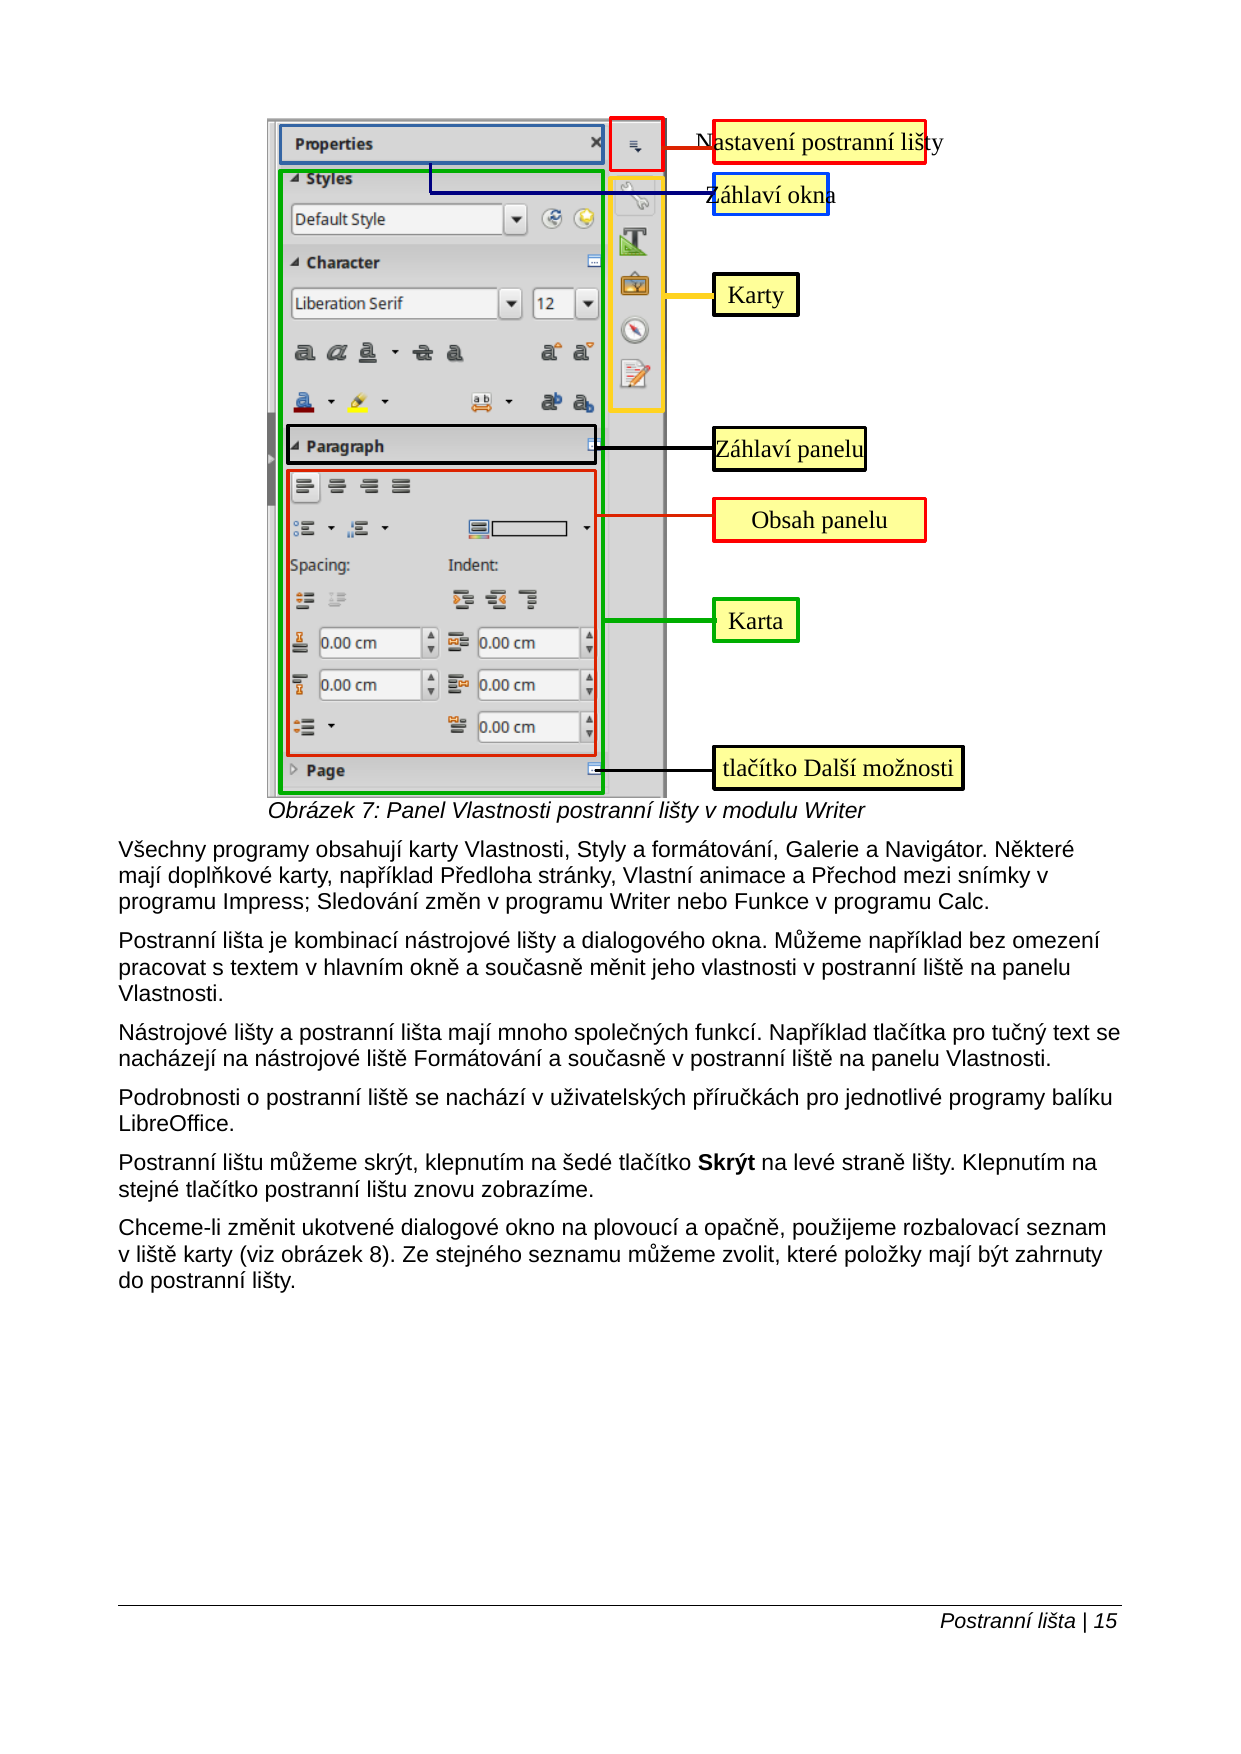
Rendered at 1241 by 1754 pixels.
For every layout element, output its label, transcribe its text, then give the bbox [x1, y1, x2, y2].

picture [613, 195, 661, 408]
picture [267, 118, 667, 798]
picture [613, 180, 661, 191]
picture [605, 517, 667, 618]
picture [605, 450, 667, 514]
picture [283, 173, 601, 791]
picture [605, 195, 667, 446]
text Obrázek 7: Panel Vlastnosti postranní lišty v modulu Writer [268, 797, 973, 824]
picture [290, 472, 594, 754]
picture [282, 127, 601, 161]
picture [432, 173, 601, 191]
picture [290, 427, 594, 461]
text Postranní lišta je kombinací nástrojové lišty a dialogového okna. Můžeme například bez omezení pracovat s textem v hlavním okně a současně měnit jeho vlastnosti v postranní liště na panelu Vlastnosti. [118, 927, 1122, 1006]
text Podrobnosti o postranní liště se nachází v uživatelských příručkách pro jednotlivé programy balíku LibreOffice. [118, 1084, 1122, 1137]
text Všechny programy obsahují karty Vlastnosti, Styly a formátování, Galerie a Navigátor. Některé mají doplňkové karty, například Předloha stránky, Vlastní animace a Přechod mezi snímky v programu Impress; Sledování změn v programu Writer nebo Funkce v programu Calc. [118, 836, 1122, 915]
picture [612, 120, 661, 169]
picture [605, 623, 667, 769]
text Chceme-li změnit ukotvené dialogové okno na plovoucí a opačně, použijeme rozbalovací seznam v liště karty (viz obrázek 8). Ze stejného seznamu můžeme zvolit, které položky mají být zahrnuty do postranní lišty. [118, 1214, 1122, 1293]
text Postranní lištu můžeme skrýt, klepnutím na šedé tlačítko Skrýt na levé straně lišty. Klepnutím na stejné tlačítko postranní lištu znovu zobrazíme. [118, 1149, 1122, 1202]
text Nástrojové lišty a postranní lišta mají mnoho společných funkcí. Například tlačítka pro tučný text se nacházejí na nástrojové liště Formátování a současně v postranní liště na panelu Vlastnosti. [118, 1019, 1122, 1071]
